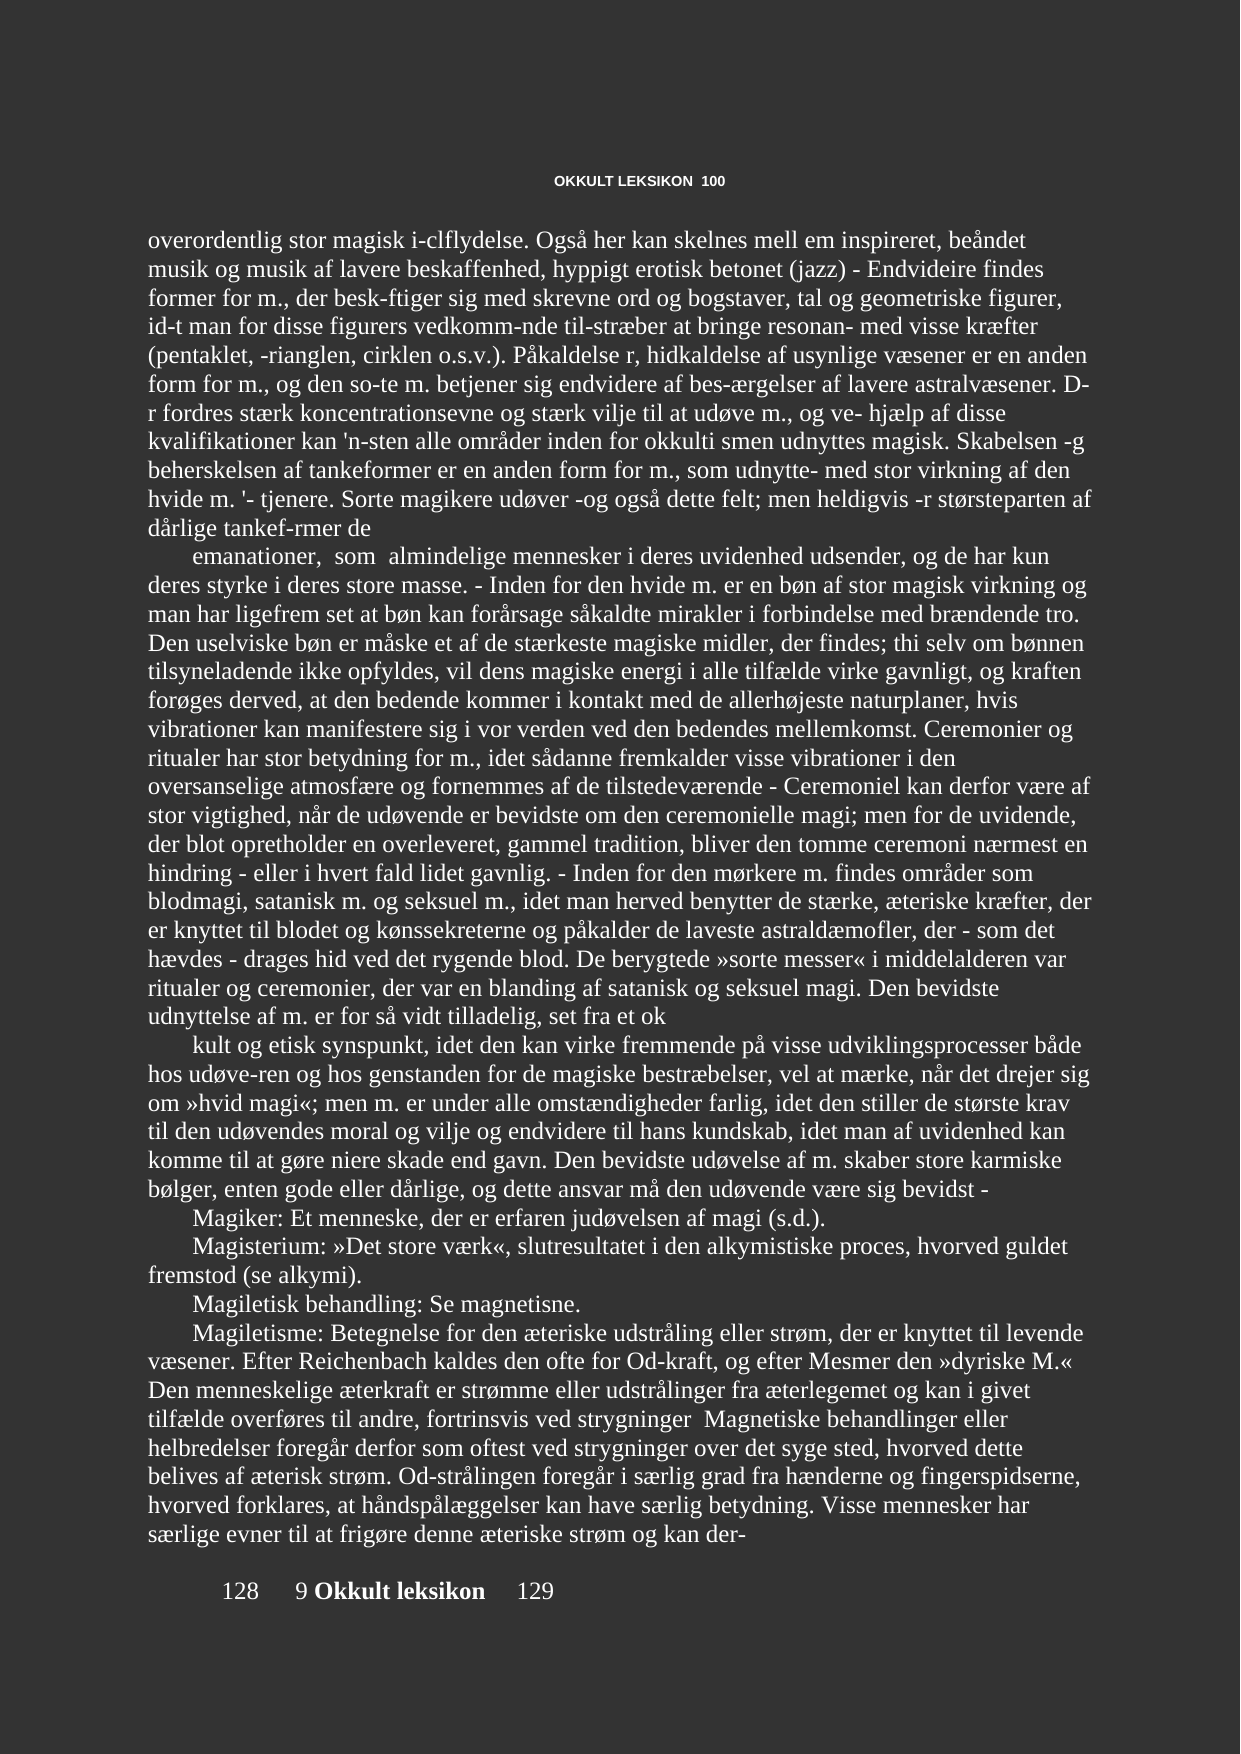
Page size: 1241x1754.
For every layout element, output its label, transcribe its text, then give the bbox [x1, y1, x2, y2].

text over­ordentlig stor magisk i-clflydelse. Også her kan skelnes mell em inspi­reret, beåndet musik og musik af la­vere beskaffenhed, hyppigt erotisk betonet (jazz) - Endvideire findes former for m., der besk-ftiger sig med skrevne ord og bogstaver, tal og geometriske figurer, id-t man for disse figurers vedkomm-nde til-stræber at bringe resonan- med vis­se kræfter (pentaklet, -rianglen, cirklen o.s.v.). Påkaldelse r, hidkal­delse af usynlige væsener er en an­den form for m., og den so-te m. be­tjener sig endvidere af bes-ærgelser af lavere astralvæsener. D-r fordres stærk koncentrationsevne og stærk vilje til at udøve m., og ve- hjælp af disse kvalifikationer kan 'n-sten alle områder inden for okkulti smen ud­nyttes magisk. Skabelsen -g beher­skelsen af tankeformer er en anden form for m., som udnytte- med stor virkning af den hvide m. '- tjenere. Sorte magikere udøver -og også dette felt; men heldigvis -r største­parten af dårlige tankef-rmer de [148, 225, 1092, 541]
text Magiletisme: Betegnelse for den æteriske udstråling eller strøm, der er knyttet til levende væsener. Efter Reichenbach kaldes den ofte for Od-kraft, og efter Mesmer den »dy­riske M.« Den menneskelige æter­kraft er strømme eller udstrålinger fra æterlegemet og kan i givet tilfæl­de overføres til andre, fortrinsvis ved strygninger Magnetiske be­handlinger eller helbredelser fore­går derfor som oftest ved strygnin­ger over det syge sted, hvorved det­te belives af æterisk strøm. Od-strå­lingen foregår i særlig grad fra hæn­derne og fingerspidserne, hvorved forklares, at håndspålæggelser kan have særlig betydning. Visse men­nesker har særlige evner til at frigø­re denne æteriske strøm og kan der- [148, 1318, 1092, 1548]
text kult og etisk synspunkt, idet den kan virke fremmende på visse ud­viklingsprocesser både hos udøve-ren og hos genstanden for de magi­ske bestræbelser, vel at mærke, når det drejer sig om »hvid magi«; men m. er under alle omstændigheder farlig, idet den stiller de største krav til den udøvendes moral og vilje og endvidere til hans kundskab, idet man af uvidenhed kan komme til at gøre niere skade end gavn. Den be­vidste udøvelse af m. skaber store karmiske bølger, enten gode eller dårlige, og dette ansvar må den ud­øvende være sig bevidst - [148, 1030, 1092, 1203]
text 128 9 Okkult leksikon 129 [148, 1576, 1092, 1605]
text Magiker: Et menneske, der er er­faren judøvelsen af magi (s.d.). [148, 1203, 1092, 1231]
text emanationer, som almindelige mennesker i deres uvidenhed ud­sender, og de har kun deres styrke i deres store masse. - Inden for den hvide m. er en bøn af stor magisk virkning og man har ligefrem set at bøn kan forårsage såkaldte mirakler i forbindelse med brændende tro. Den uselviske bøn er måske et af de stærkeste magiske midler, der fin­des; thi selv om bønnen tilsynela­dende ikke opfyldes, vil dens magi­ske energi i alle tilfælde virke gavn­ligt, og kraften forøges derved, at den bedende kommer i kontakt med de allerhøjeste naturplaner, hvis vibrationer kan manifestere sig i vor verden ved den bedendes mel­lemkomst. Ceremonier og ritualer har stor betydning for m., idet så­danne fremkalder visse vibrationer i den oversanselige atmosfære og for­nemmes af de tilstedeværende - Ce­remoniel kan derfor være af stor vigtighed, når de udøvende er be­vidste om den ceremonielle magi; men for de uvidende, der blot op­retholder en overleveret, gammel tradition, bliver den tomme cere­moni nærmest en hindring - eller i hvert fald lidet gavnlig. - Inden for den mørkere m. findes områder som blodmagi, satanisk m. og sek­suel m., idet man herved benytter de stærke, æteriske kræfter, der er knyttet til blodet og kønssekreterne og påkalder de laveste astraldæmo­fler, der - som det hævdes - drages hid ved det rygende blod. De beryg­tede »sorte messer« i middelalderen var ritualer og ceremonier, der var en blanding af satanisk og seksuel magi. Den bevidste udnyttelse af m. er for så vidt tilladelig, set fra et ok­ [148, 541, 1092, 1030]
text Magiletisk behandling: Se mag­netisne. [148, 1289, 1092, 1318]
text Magisterium: »Det store værk«, slutresultatet i den alkymistiske proces, hvorved guldet fremstod (se alkymi). [148, 1231, 1092, 1289]
